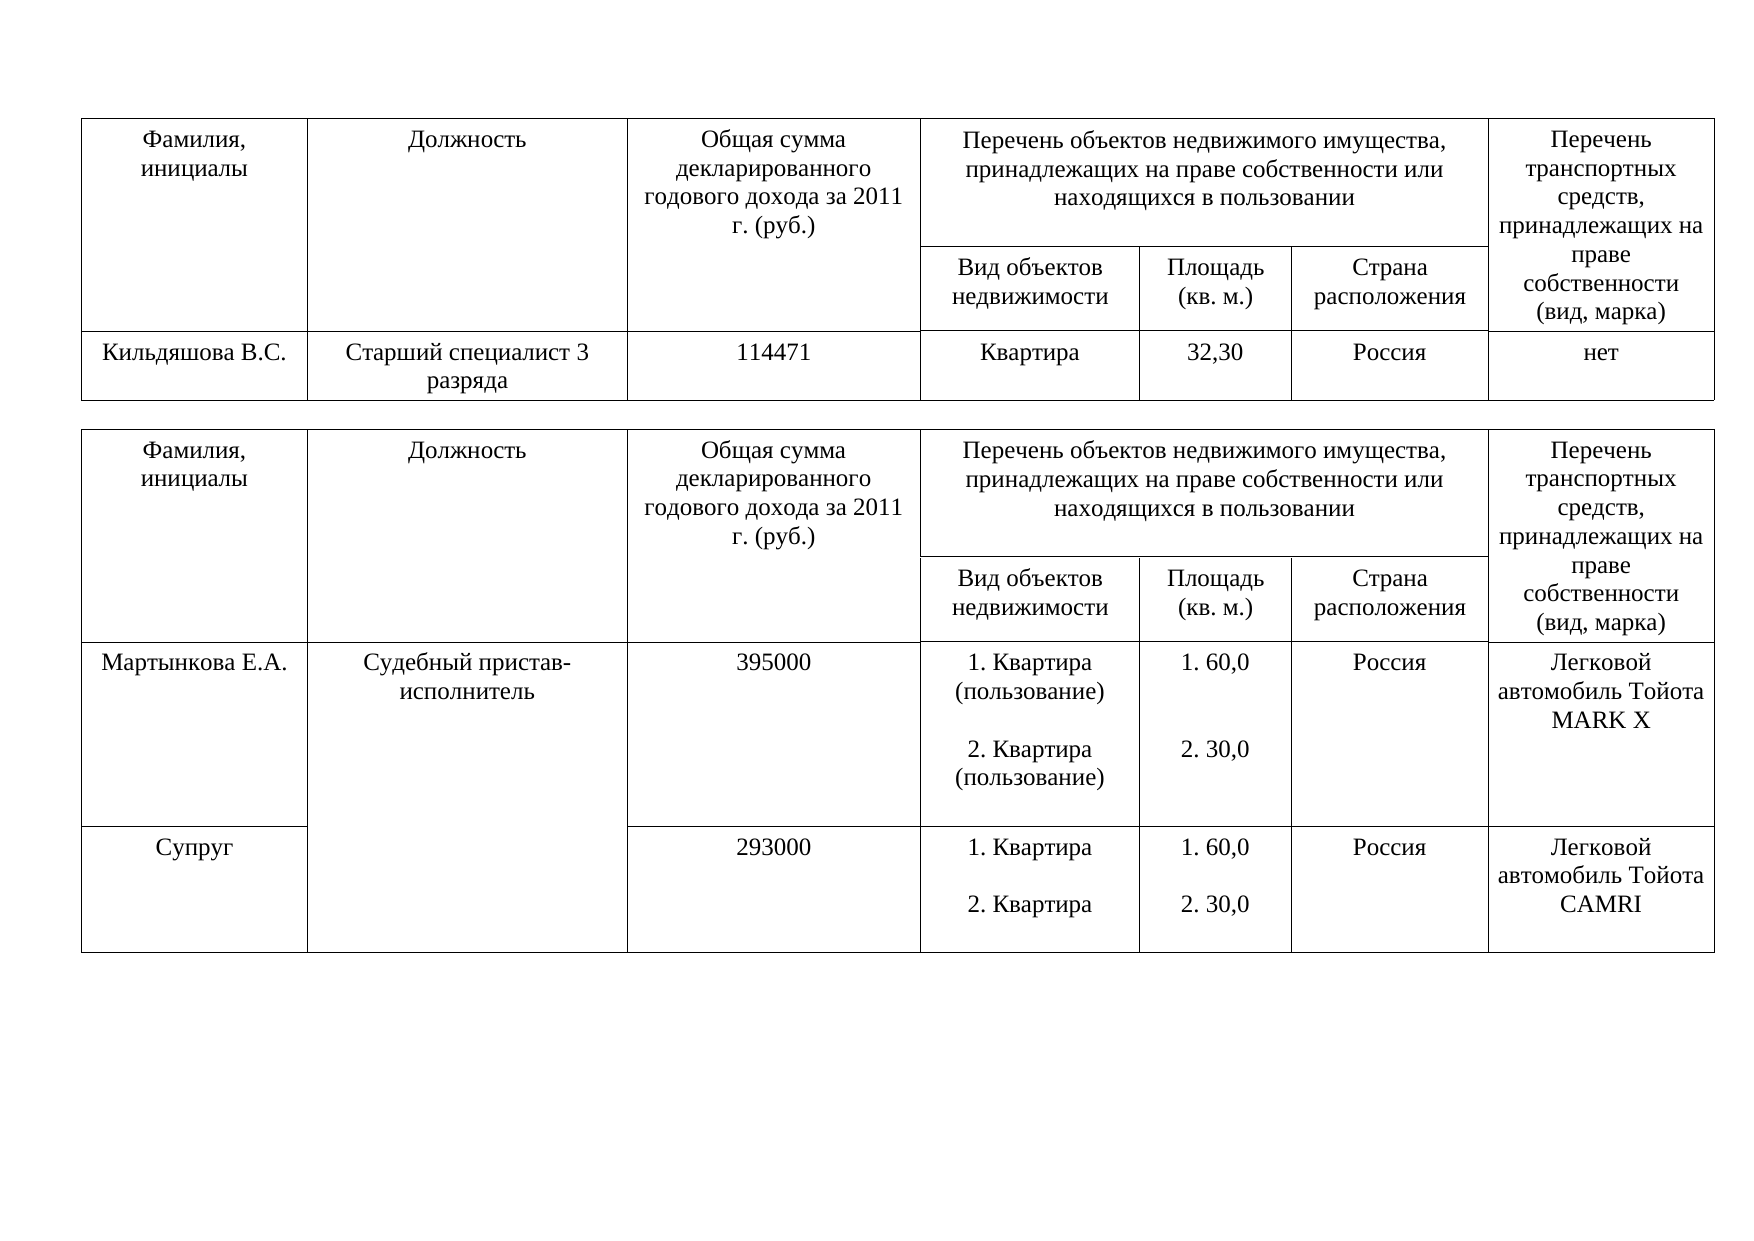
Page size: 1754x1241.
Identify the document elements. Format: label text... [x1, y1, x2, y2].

table_cell Россия [1292, 331, 1488, 400]
table_header Общая сумма декларированного годового дохода за 2011 г. (руб.) [628, 119, 920, 331]
table_cell Площадь (кв. м.) [1140, 247, 1291, 330]
table_cell Квартира [921, 331, 1139, 400]
table_cell 1. Квартира 2. Квартира [921, 827, 1139, 952]
table_cell Судебный пристав-исполнитель [308, 643, 627, 952]
table_cell Легковой автомобиль Тойота CAMRI [1489, 827, 1714, 952]
table_header Перечень объектов недвижимого имущества, принадлежащих на праве собственности или находящихся в пользовании [921, 119, 1488, 246]
table_header Перечень объектов недвижимого имущества, принадлежащих на праве собственности или находящихся в пользовании [921, 430, 1488, 556]
table_header Должность [308, 119, 627, 331]
table_header Перечень транспортных средств, принадлежащих на праве собственности (вид, марка) [1489, 430, 1714, 642]
table_cell Россия [1292, 827, 1488, 952]
table_cell 1. Квартира (пользование) 2. Квартира (пользование) [921, 642, 1139, 826]
table_cell Страна расположения [1292, 247, 1488, 330]
table_cell 395000 [628, 643, 920, 826]
table_cell нет [1489, 332, 1714, 400]
table_header Фамилия, инициалы [82, 430, 307, 642]
table_cell Старший специалист 3 разряда [308, 332, 627, 400]
table_header Перечень транспортных средств, принадлежащих на праве собственности (вид, марка) [1489, 119, 1714, 331]
table_cell Страна расположения [1292, 558, 1488, 641]
table_header Общая сумма декларированного годового дохода за 2011 г. (руб.) [628, 430, 920, 642]
table_cell Супруг [82, 827, 307, 952]
table_cell 114471 [628, 332, 920, 400]
table_cell Вид объектов недвижимости [921, 247, 1139, 330]
table_cell Россия [1292, 642, 1488, 826]
table_header Должность [308, 430, 627, 642]
table_cell Вид объектов недвижимости [921, 558, 1139, 641]
table_cell 32,30 [1140, 331, 1291, 400]
table_cell Мартынкова Е.А. [82, 643, 307, 826]
table_cell 1. 60,0 2. 30,0 [1140, 642, 1291, 826]
table_header Фамилия, инициалы [82, 119, 307, 331]
table_cell 1. 60,0 2. 30,0 [1140, 827, 1291, 952]
table_cell Легковой автомобиль Тойота MARK X [1489, 643, 1714, 826]
table_cell Площадь (кв. м.) [1140, 558, 1291, 641]
table_cell 293000 [628, 827, 920, 952]
table_cell Кильдяшова В.С. [82, 332, 307, 400]
